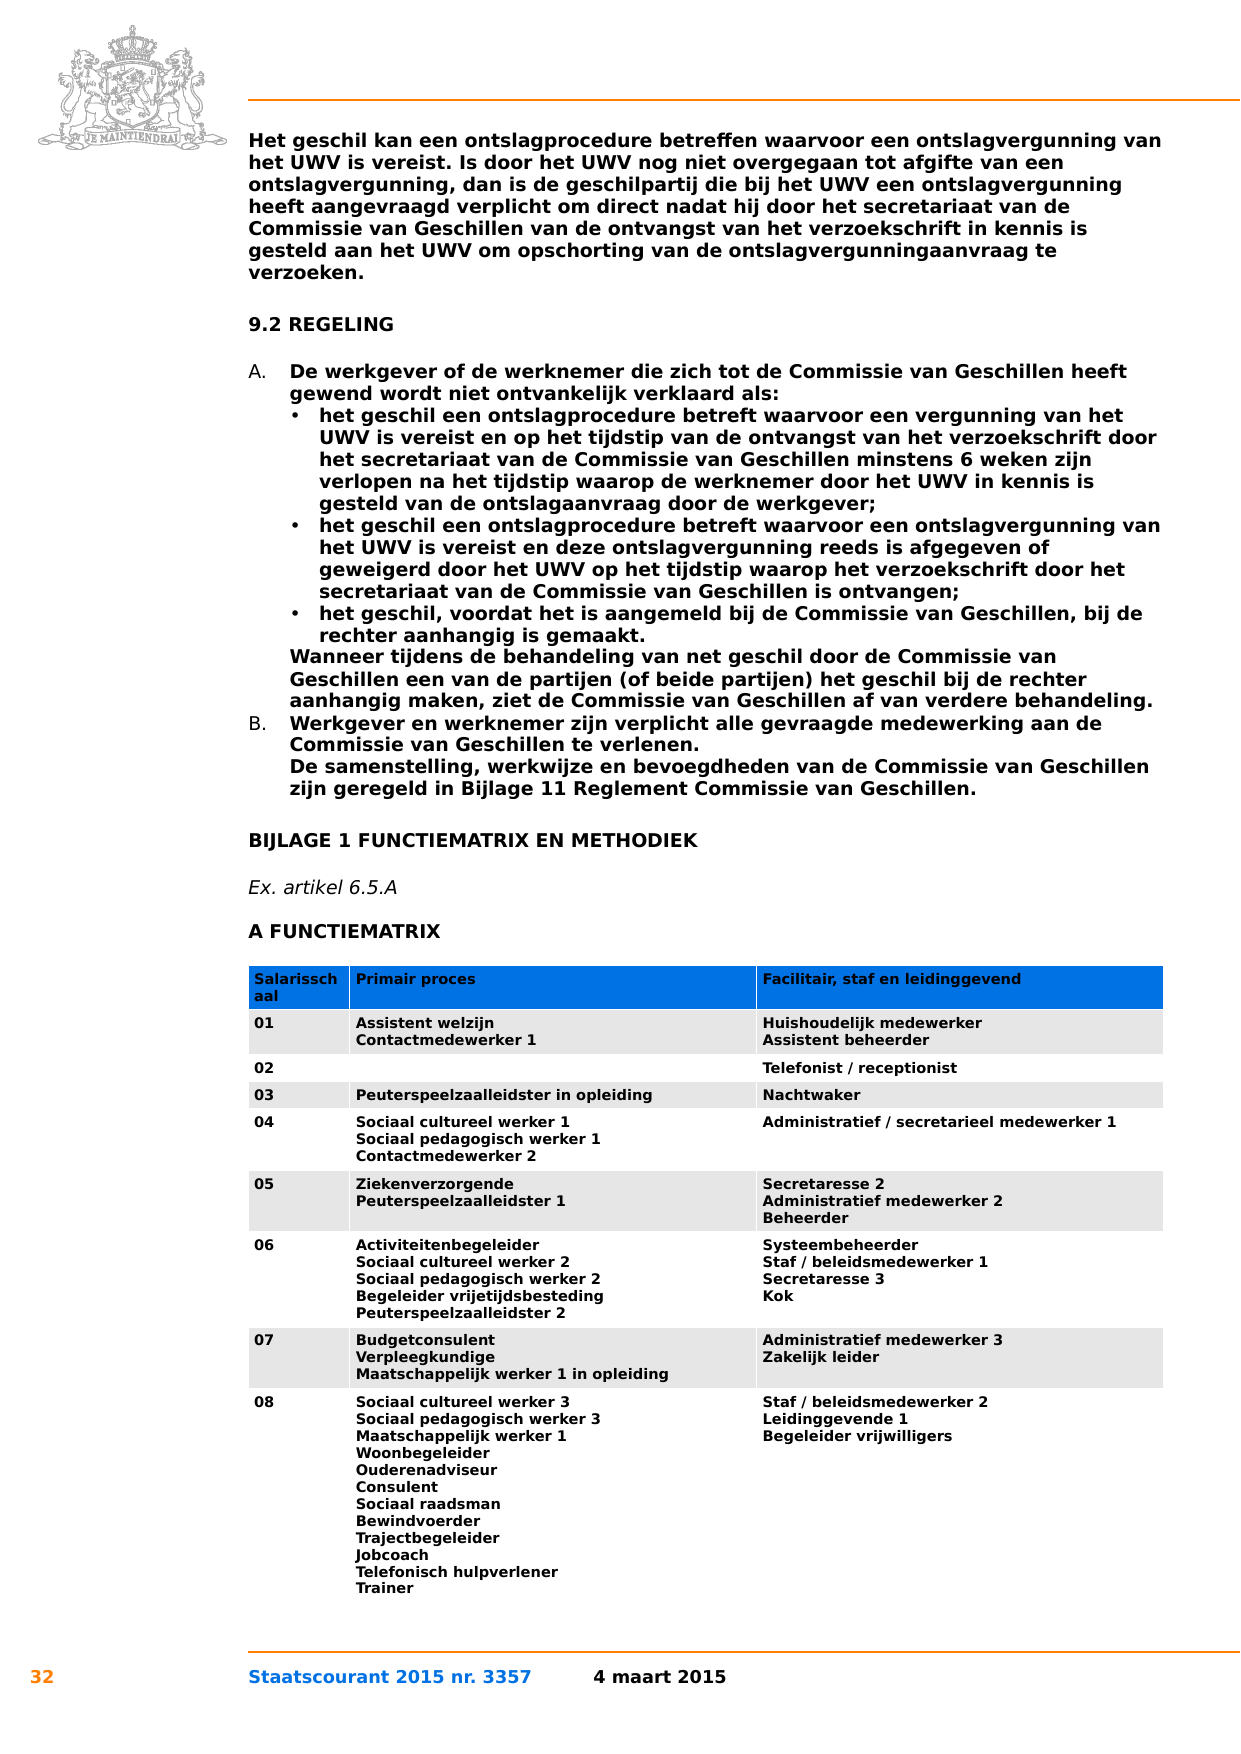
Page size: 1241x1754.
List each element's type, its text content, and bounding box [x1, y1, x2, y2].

text De samenstelling, werkwijze en bevoegdheden van de Commissie van Geschillen zijn geregeld in Bijlage 11 Reglement Commissie van Geschillen. [289, 756, 1163, 800]
table_cell Administratief medewerker 3 Zakelijk leider [757, 1328, 1163, 1388]
table_cell 01 [249, 1010, 349, 1054]
table_cell 04 [249, 1110, 349, 1170]
table_cell 06 [249, 1232, 349, 1327]
table_cell Nachtwaker [757, 1082, 1163, 1108]
table_cell Staf / beleidsmedewerker 2 Leidinggevende 1 Begeleider vrijwilligers [757, 1389, 1163, 1602]
table_header Facilitair, staf en leidinggevend [757, 966, 1163, 1009]
table_header Primair proces [350, 966, 756, 1009]
text Wanneer tijdens de behandeling van net geschil door de Commissie van Geschillen een van de partijen (of beide partijen) het geschil bij de rechter aanhangig maken, ziet de Commissie van Geschillen af van verdere behandeling. [289, 646, 1163, 712]
table_cell Sociaal cultureel werker 1 Sociaal pedagogisch werker 1 Contactmedewerker 2 [350, 1110, 756, 1170]
table_cell Secretaresse 2 Administratief medewerker 2 Beheerder [757, 1171, 1163, 1231]
table_cell 03 [249, 1082, 349, 1108]
table_cell Sociaal cultureel werker 3 Sociaal pedagogisch werker 3 Maatschappelijk werker 1 Woonbegeleider Ouderenadviseur Consulent Sociaal raadsman Bewindvoerder Trajectbegeleider Jobcoach Telefonisch hulpverlener Trainer [350, 1389, 756, 1602]
table_cell [350, 1055, 756, 1081]
table_cell Ziekenverzorgende Peuterspeelzaalleidster 1 [350, 1171, 756, 1231]
table_cell 07 [249, 1328, 349, 1388]
table_header Salarisschaal [249, 966, 349, 1009]
text B. Werkgever en werknemer zijn verplicht alle gevraagde medewerking aan de Commissie van Geschillen te verlenen. [248, 712, 1163, 756]
table_cell 02 [249, 1055, 349, 1081]
text A. De werkgever of de werknemer die zich tot de Commissie van Geschillen heeft gewend wordt niet ontvankelijk verklaard als: [248, 361, 1163, 405]
picture [38, 25, 227, 150]
text Het geschil kan een ontslagprocedure betreffen waarvoor een ontslagvergunning van het UWV is vereist. Is door het UWV nog niet overgegaan tot afgifte van een ontslagvergunning, dan is de geschilpartij die bij het UWV een ontslagvergunning heeft aangevraagd verplicht om direct nadat hij door het secretariaat van de Commissie van Geschillen van de ontvangst van het verzoekschrift in kennis is gesteld aan het UWV om opschorting van de ontslagvergunningaanvraag te verzoeken. [248, 130, 1163, 284]
subtitle BIJLAGE 1 FUNCTIEMATRIX EN METHODIEK [248, 830, 1163, 852]
table_cell Administratief / secretarieel medewerker 1 [757, 1110, 1163, 1170]
text • het geschil, voordat het is aangemeld bij de Commissie van Geschillen, bij de rechter aanhangig is gemaakt. [289, 602, 1163, 646]
subtitle 9.2 REGELING [248, 314, 1163, 336]
text • het geschil een ontslagprocedure betreft waarvoor een vergunning van het UWV is vereist en op het tijdstip van de ontvangst van het verzoekschrift door het secretariaat van de Commissie van Geschillen minstens 6 weken zijn verlopen na het tijdstip waarop de werknemer door het UWV in kennis is gesteld van de ontslagaanvraag door de werkgever; [289, 405, 1163, 514]
table_cell 05 [249, 1171, 349, 1231]
table_cell 08 [249, 1389, 349, 1602]
table_cell Budgetconsulent Verpleegkundige Maatschappelijk werker 1 in opleiding [350, 1328, 756, 1388]
table_cell Huishoudelijk medewerker Assistent beheerder [757, 1010, 1163, 1054]
table_cell Peuterspeelzaalleidster in opleiding [350, 1082, 756, 1108]
table_cell Assistent welzijn Contactmedewerker 1 [350, 1010, 756, 1054]
table_cell Systeembeheerder Staf / beleidsmedewerker 1 Secretaresse 3 Kok [757, 1232, 1163, 1327]
text Ex. artikel 6.5.A [248, 877, 1163, 899]
text A FUNCTIEMATRIX [248, 921, 1163, 943]
table_cell Activiteitenbegeleider Sociaal cultureel werker 2 Sociaal pedagogisch werker 2 Begeleider vrijetijdsbesteding Peuterspeelzaalleidster 2 [350, 1232, 756, 1327]
text • het geschil een ontslagprocedure betreft waarvoor een ontslagvergunning van het UWV is vereist en deze ontslagvergunning reeds is afgegeven of geweigerd door het UWV op het tijdstip waarop het verzoekschrift door het secretariaat van de Commissie van Geschillen is ontvangen; [289, 514, 1163, 602]
table_cell Telefonist / receptionist [757, 1055, 1163, 1081]
